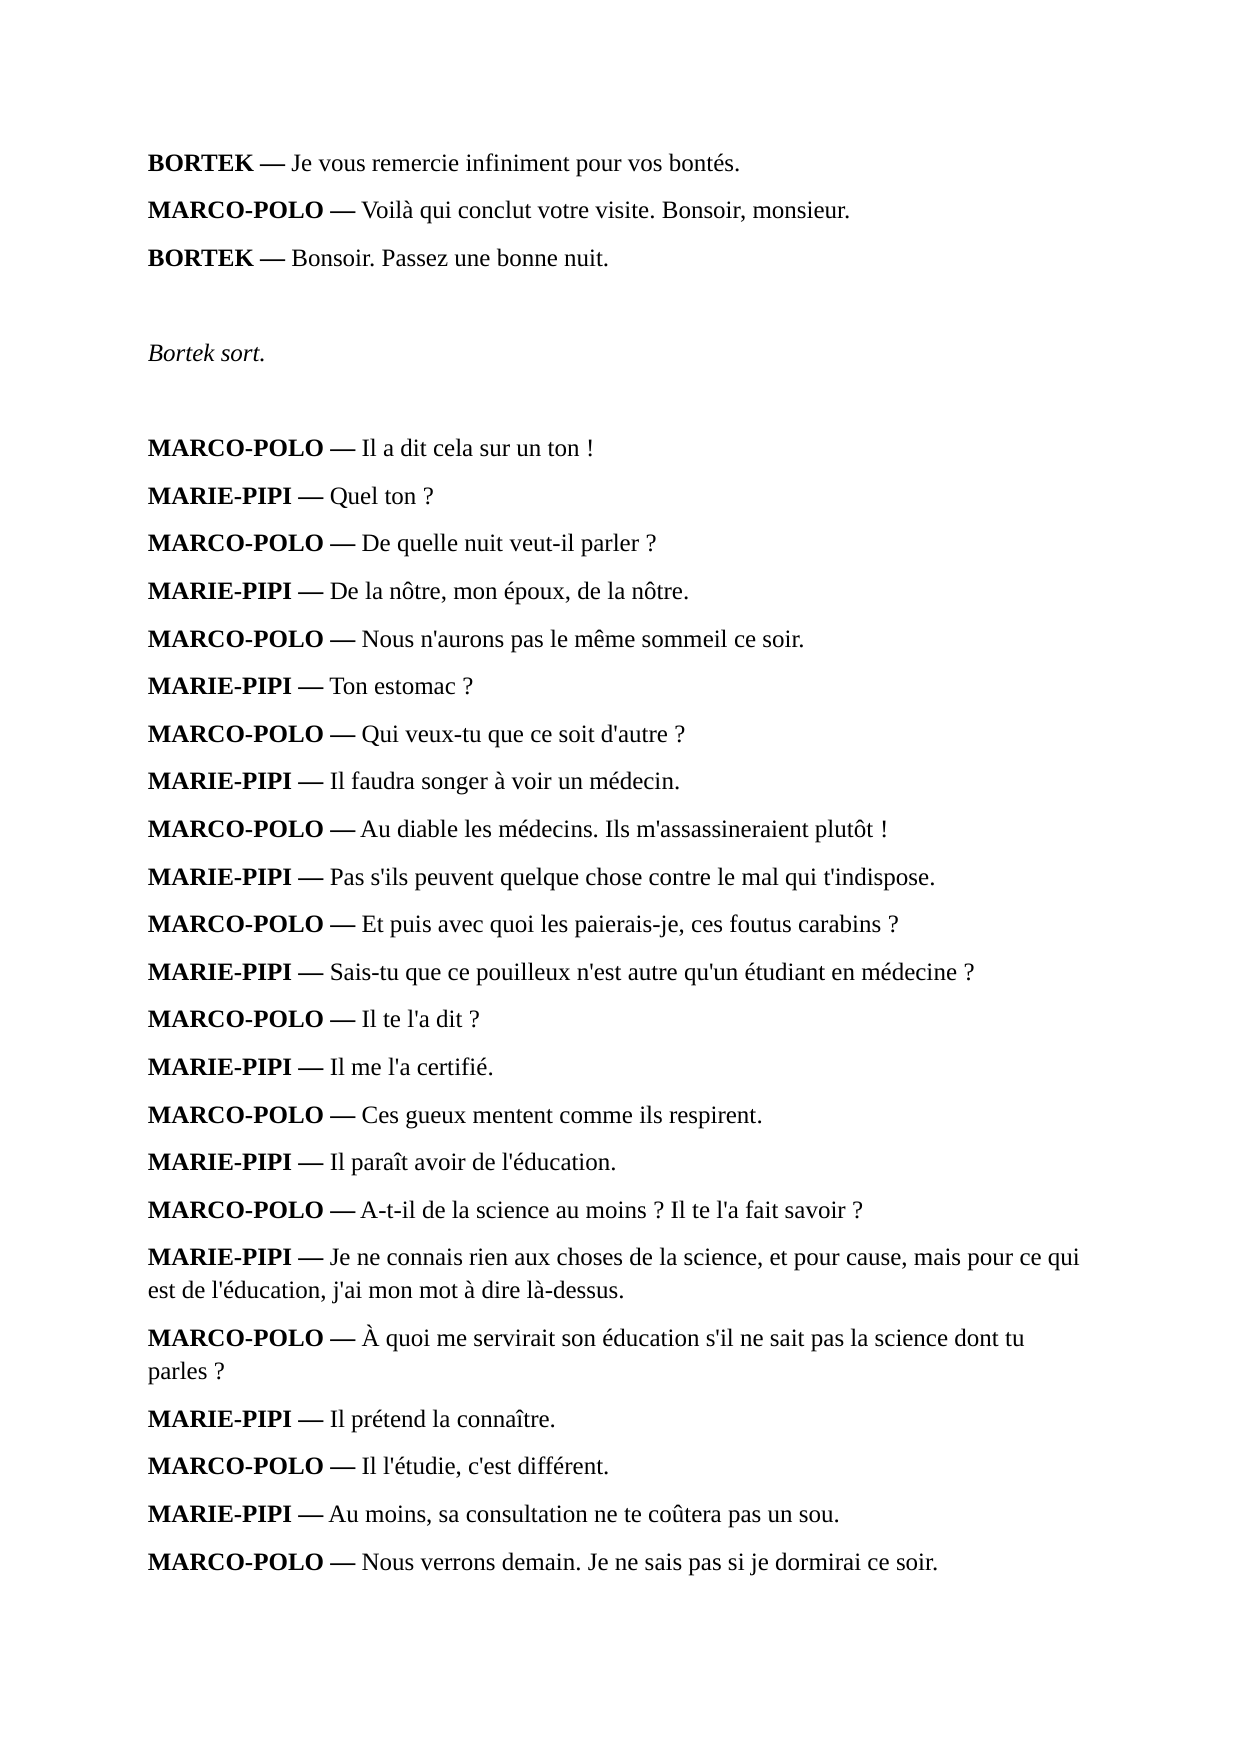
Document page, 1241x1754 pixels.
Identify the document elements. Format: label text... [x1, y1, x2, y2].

text BORTEK — Je vous remercie infiniment pour vos bontés. [148, 148, 1093, 176]
text MARCO-POLO — Ces gueux mentent comme ils respirent. [148, 1100, 1093, 1128]
text Bortek sort. [148, 338, 1093, 367]
text MARCO-POLO — De quelle nuit veut-il parler ? [148, 528, 1093, 557]
text MARIE-PIPI — Il me l'a certifié. [148, 1052, 1093, 1081]
text BORTEK — Bonsoir. Passez une bonne nuit. [148, 243, 1093, 272]
text MARCO-POLO — Nous verrons demain. Je ne sais pas si je dormirai ce soir. [148, 1547, 1093, 1575]
text MARCO-POLO — À quoi me servirait son éducation s'il ne sait pas la science dont tu parles ? [148, 1323, 1093, 1385]
text MARCO-POLO — Et puis avec quoi les paierais-je, ces foutus carabins ? [148, 909, 1093, 938]
text MARCO-POLO — A-t-il de la science au moins ? Il te l'a fait savoir ? [148, 1195, 1093, 1224]
text MARCO-POLO — Il l'étudie, c'est différent. [148, 1451, 1093, 1480]
text MARIE-PIPI — Pas s'ils peuvent quelque chose contre le mal qui t'indispose. [148, 862, 1093, 890]
text MARIE-PIPI — Au moins, sa consultation ne te coûtera pas un sou. [148, 1499, 1093, 1528]
text MARIE-PIPI — Je ne connais rien aux choses de la science, et pour cause, mais pour ce qui est de l'éducation, j'ai mon mot à dire là-dessus. [148, 1242, 1093, 1304]
text MARCO-POLO — Qui veux-tu que ce soit d'autre ? [148, 719, 1093, 748]
text MARCO-POLO — Il a dit cela sur un ton ! [148, 433, 1093, 462]
text MARIE-PIPI — Ton estomac ? [148, 671, 1093, 700]
text MARIE-PIPI — Sais-tu que ce pouilleux n'est autre qu'un étudiant en médecine ? [148, 957, 1093, 986]
text MARIE-PIPI — Il faudra songer à voir un médecin. [148, 766, 1093, 795]
text MARIE-PIPI — De la nôtre, mon époux, de la nôtre. [148, 576, 1093, 605]
text MARCO-POLO — Il te l'a dit ? [148, 1004, 1093, 1033]
text MARCO-POLO — Nous n'aurons pas le même sommeil ce soir. [148, 624, 1093, 652]
text MARIE-PIPI — Il prétend la connaître. [148, 1404, 1093, 1432]
text MARCO-POLO — Au diable les médecins. Ils m'assassineraient plutôt ! [148, 814, 1093, 843]
text MARIE-PIPI — Il paraît avoir de l'éducation. [148, 1147, 1093, 1176]
text MARIE-PIPI — Quel ton ? [148, 481, 1093, 509]
text MARCO-POLO — Voilà qui conclut votre visite. Bonsoir, monsieur. [148, 195, 1093, 224]
